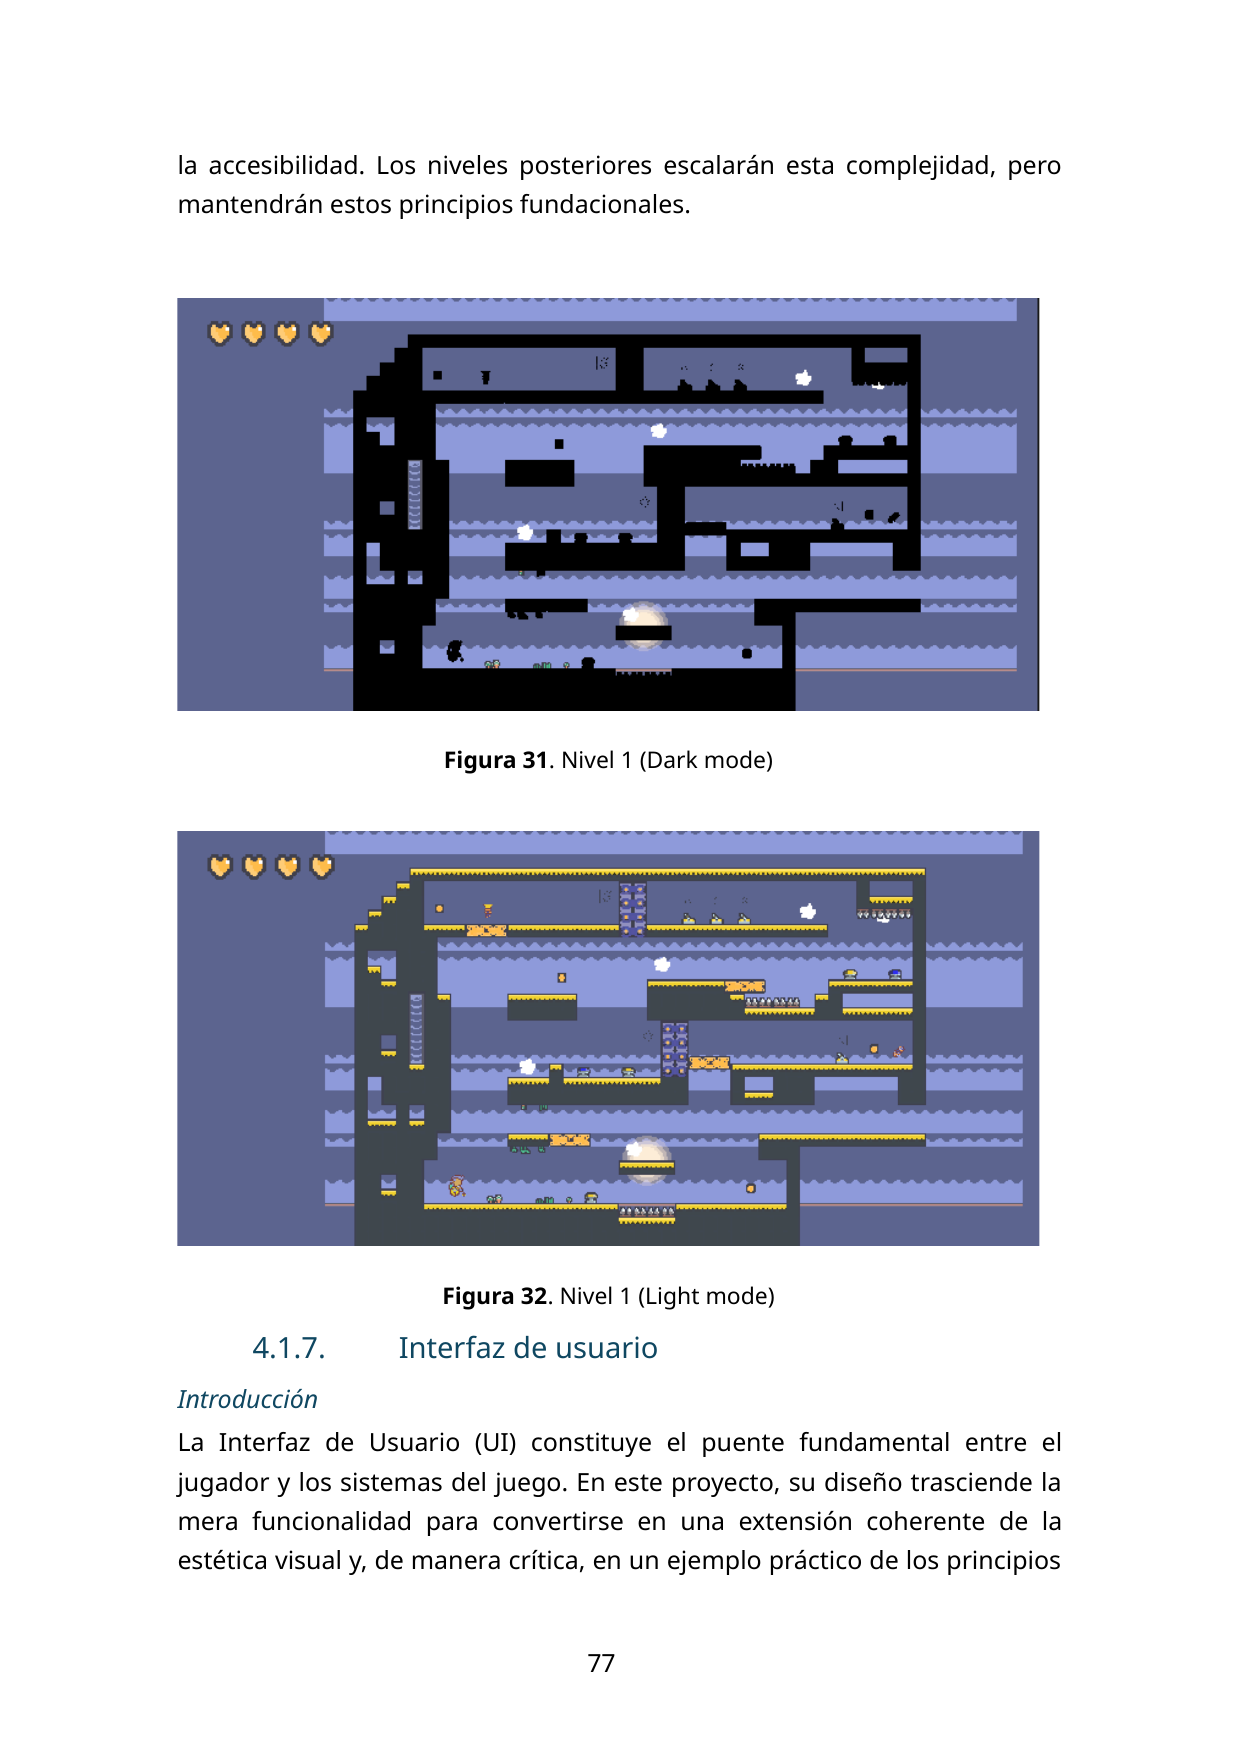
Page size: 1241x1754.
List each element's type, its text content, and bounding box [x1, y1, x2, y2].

text la accesibilidad. Los niveles posteriores escalarán esta complejidad, pero mantendrán estos principios fundacionales. [177, 148, 1063, 221]
text La Interfaz de Usuario (UI) constituye el puente fundamental entre el jugador y los sistemas del juego. En este proyecto, su diseño trasciende la mera funcionalidad para convertirse en una extensión coherente de la estética visual y, de manera crítica, en un ejemplo práctico de los principios [177, 1425, 1063, 1577]
table_header [166, 831, 1051, 1280]
table_cell Figura 32. Nivel 1 (Light mode) [166, 1280, 1051, 1311]
table_cell Figura 31. Nivel 1 (Dark mode) [166, 744, 1051, 775]
picture [177, 831, 1040, 1246]
subtitle Introducción [177, 1382, 1063, 1416]
table_header [166, 299, 1051, 744]
subtitle Interfaz de usuario [252, 1328, 1063, 1367]
picture [177, 298, 1040, 711]
